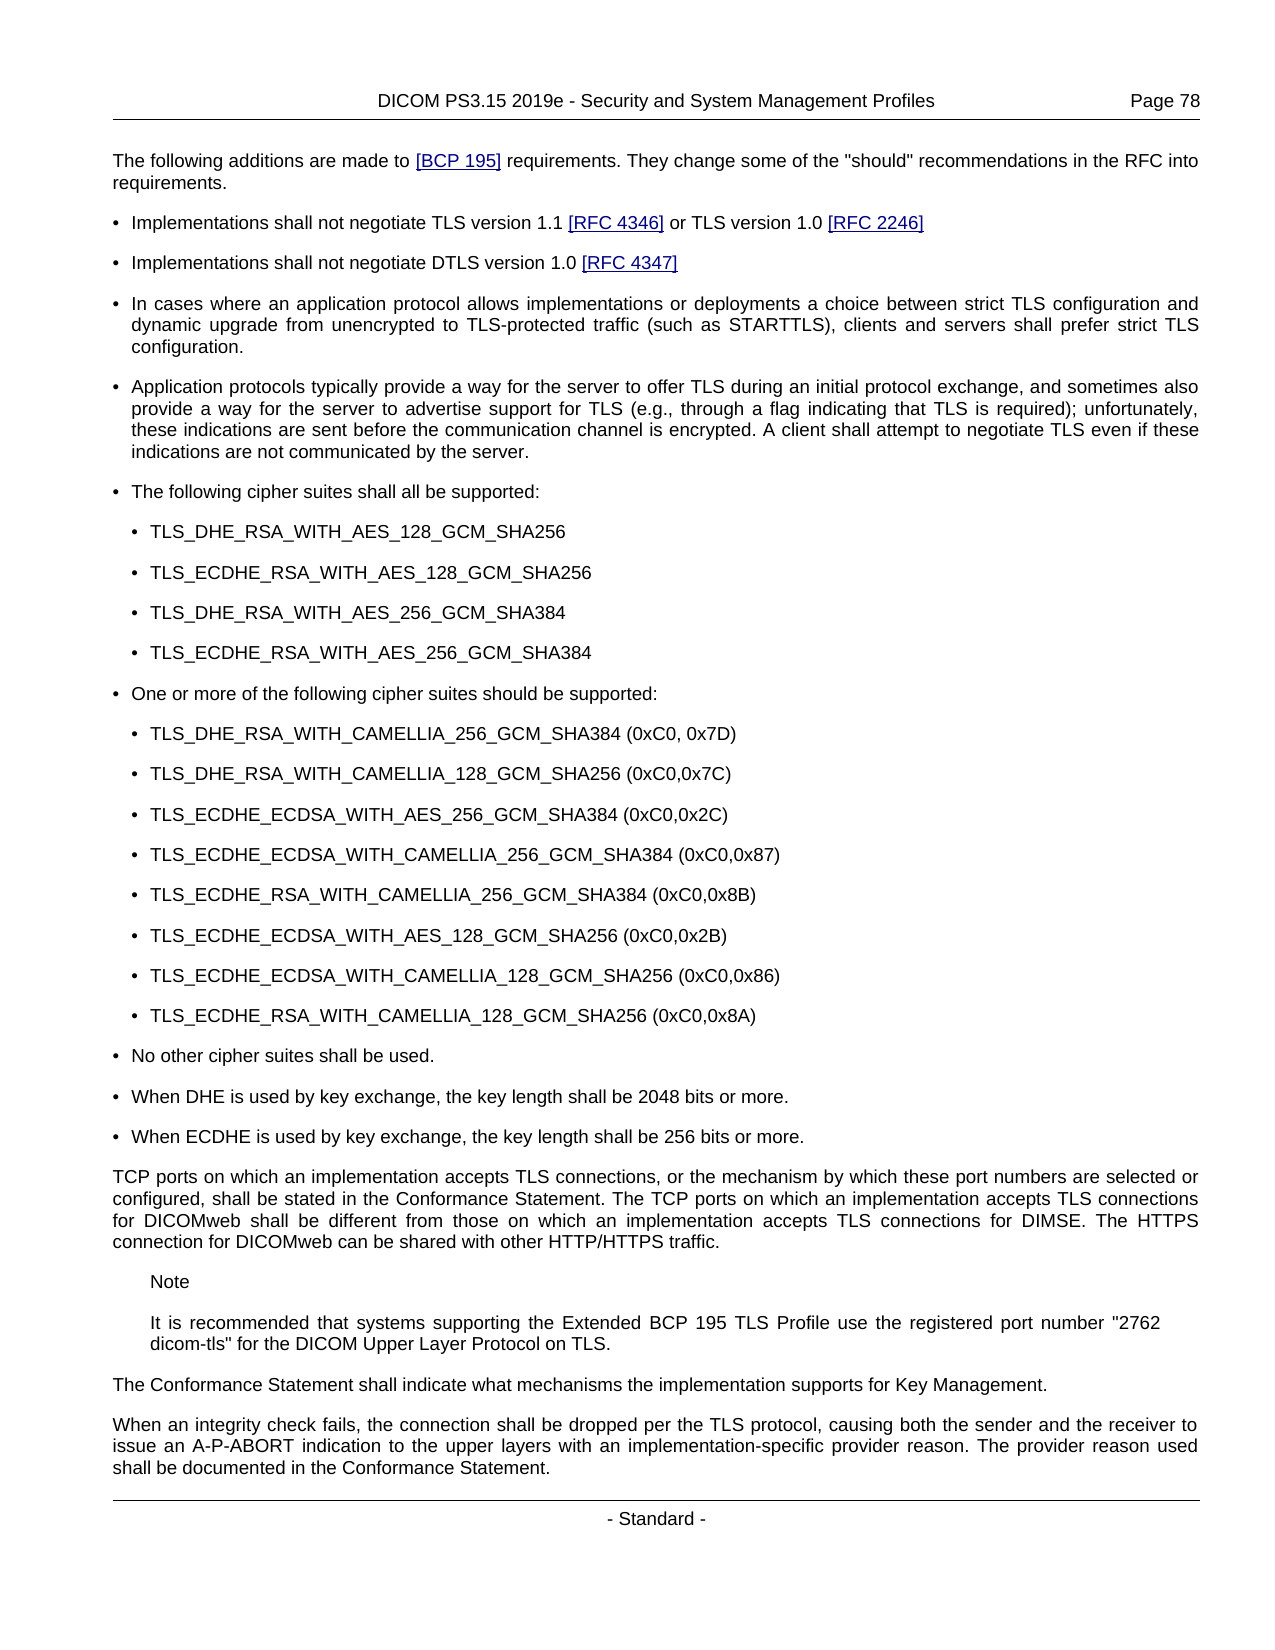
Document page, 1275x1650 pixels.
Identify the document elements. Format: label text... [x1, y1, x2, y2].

text • TLS_ECDHE_RSA_WITH_AES_256_GCM_SHA384 [131, 642, 1200, 664]
text • Application protocols typically provide a way for the server to offer TLS during an initial protocol exchange, and sometimes also provide a way for the server to advertise support for TLS (e.g., through a flag indicating that TLS is required); unfortunately, these indications are sent before the communication channel is encrypted. A client shall attempt to negotiate TLS even if these indications are not communicated by the server. [112, 376, 1200, 462]
text • TLS_DHE_RSA_WITH_CAMELLIA_128_GCM_SHA256 (0xC0,0x7C) [131, 763, 1200, 785]
text It is recommended that systems supporting the Extended BCP 195 TLS Profile use the registered port number "2762 dicom-tls" for the DICOM Upper Layer Protocol on TLS. [150, 1312, 1162, 1355]
text • TLS_ECDHE_ECDSA_WITH_CAMELLIA_128_GCM_SHA256 (0xC0,0x86) [131, 965, 1200, 986]
text • TLS_ECDHE_RSA_WITH_CAMELLIA_128_GCM_SHA256 (0xC0,0x8A) [131, 1005, 1200, 1027]
text • TLS_ECDHE_RSA_WITH_CAMELLIA_256_GCM_SHA384 (0xC0,0x8B) [131, 884, 1200, 906]
text The following additions are made to [BCP 195] requirements. They change some of the "should" recommendations in the RFC into requirements. [112, 150, 1200, 193]
text • When DHE is used by key exchange, the key length shall be 2048 bits or more. [112, 1086, 1200, 1107]
text The Conformance Statement shall indicate what mechanisms the implementation supports for Key Management. [112, 1373, 1200, 1395]
text • In cases where an application protocol allows implementations or deployments a choice between strict TLS configuration and dynamic upgrade from unencrypted to TLS-protected traffic (such as STARTTLS), clients and servers shall prefer strict TLS configuration. [112, 292, 1200, 357]
text • TLS_ECDHE_ECDSA_WITH_AES_128_GCM_SHA256 (0xC0,0x2B) [131, 924, 1200, 946]
text • TLS_DHE_RSA_WITH_AES_256_GCM_SHA384 [131, 602, 1200, 623]
text TCP ports on which an implementation accepts TLS connections, or the mechanism by which these port numbers are selected or configured, shall be stated in the Conformance Statement. The TCP ports on which an implementation accepts TLS connections for DICOMweb shall be different from those on which an implementation accepts TLS connections for DIMSE. The HTTPS connection for DICOMweb can be shared with other HTTP/HTTPS traffic. [112, 1166, 1200, 1252]
text • Implementations shall not negotiate TLS version 1.1 [RFC 4346] or TLS version 1.0 [RFC 2246] [112, 212, 1200, 233]
text • When ECDHE is used by key exchange, the key length shall be 256 bits or more. [112, 1126, 1200, 1147]
text • Implementations shall not negotiate DTLS version 1.0 [RFC 4347] [112, 252, 1200, 274]
text • TLS_DHE_RSA_WITH_AES_128_GCM_SHA256 [131, 521, 1200, 543]
text • One or more of the following cipher suites should be supported: [112, 682, 1200, 704]
text • TLS_ECDHE_RSA_WITH_AES_128_GCM_SHA256 [131, 562, 1200, 583]
text When an integrity check fails, the connection shall be dropped per the TLS protocol, causing both the sender and the receiver to issue an A-P-ABORT indication to the upper layers with an implementation-specific provider reason. The provider reason used shall be documented in the Conformance Statement. [112, 1414, 1200, 1478]
text • TLS_ECDHE_ECDSA_WITH_AES_256_GCM_SHA384 (0xC0,0x2C) [131, 803, 1200, 825]
text • TLS_ECDHE_ECDSA_WITH_CAMELLIA_256_GCM_SHA384 (0xC0,0x87) [131, 844, 1200, 865]
text • No other cipher suites shall be used. [112, 1045, 1200, 1067]
text • The following cipher suites shall all be supported: [112, 481, 1200, 502]
text Note [150, 1271, 1162, 1293]
text • TLS_DHE_RSA_WITH_CAMELLIA_256_GCM_SHA384 (0xC0, 0x7D) [131, 723, 1200, 744]
